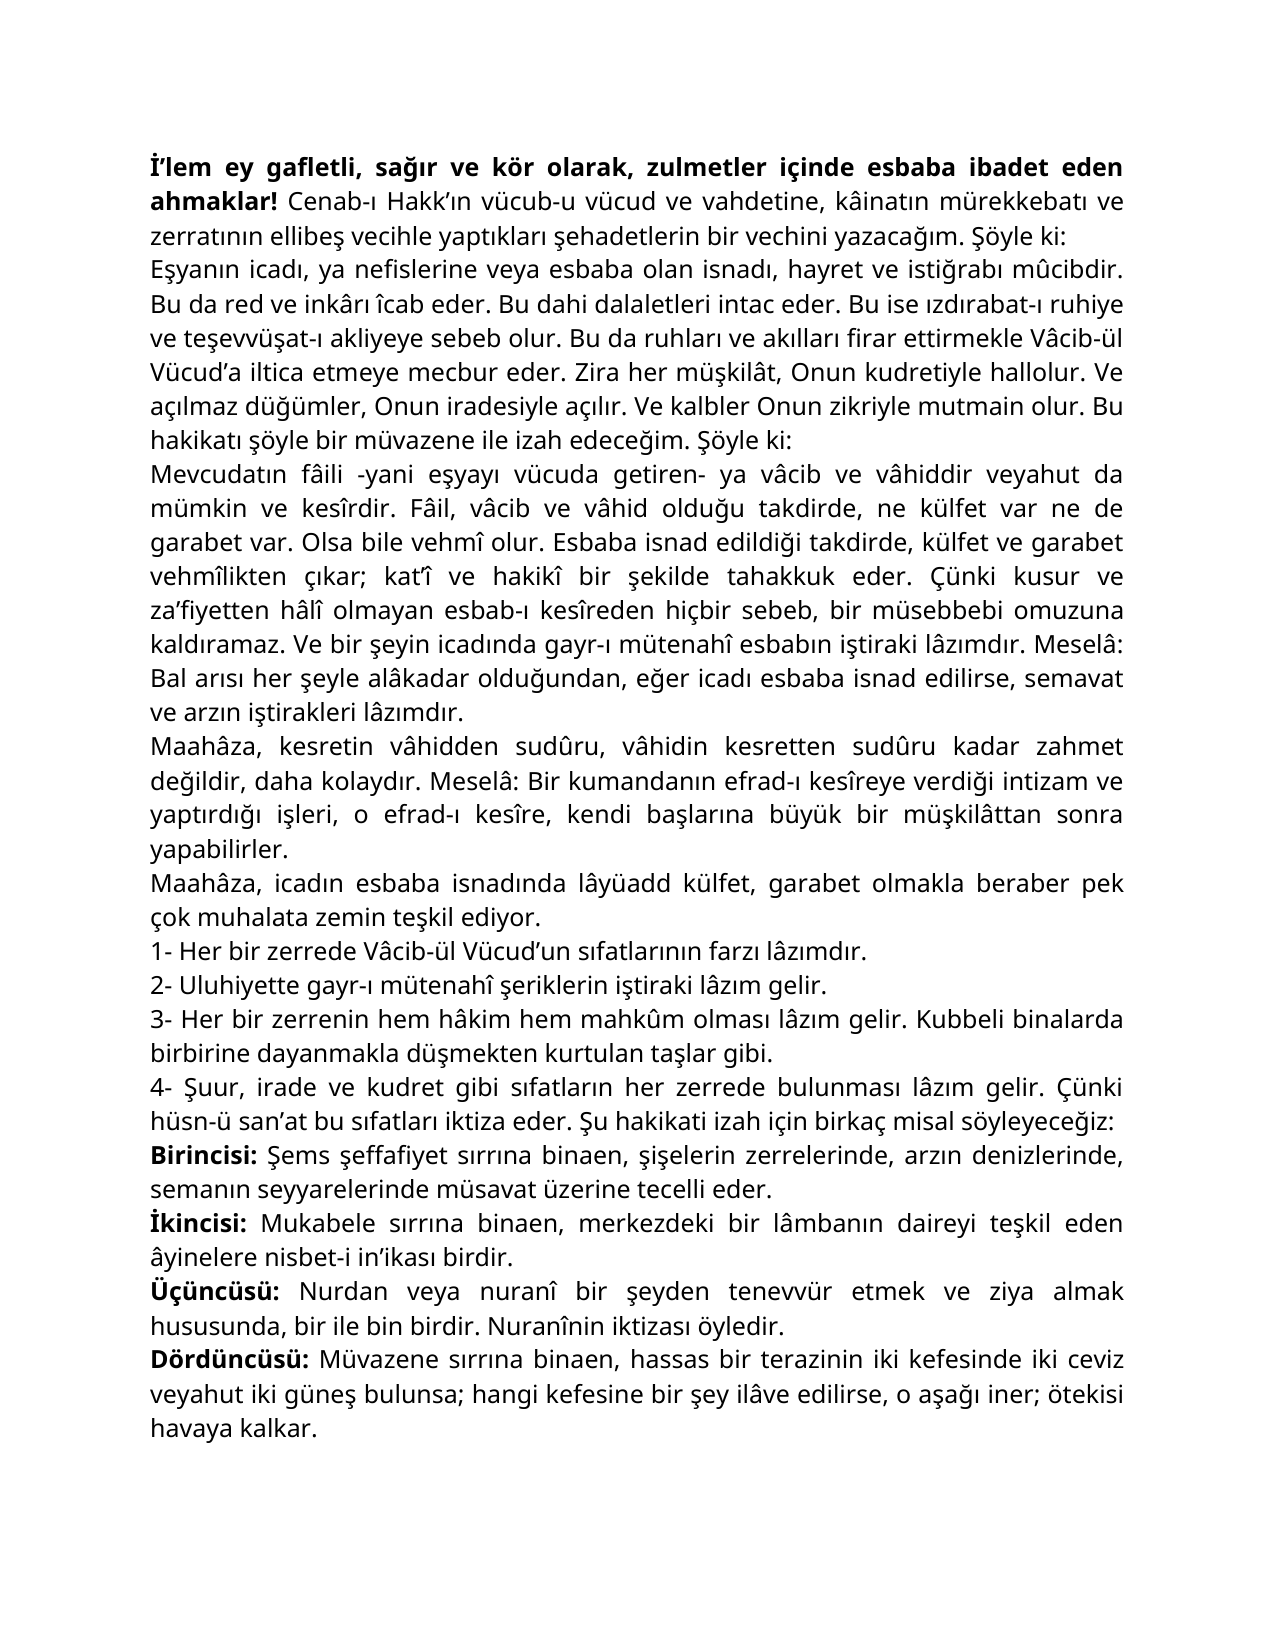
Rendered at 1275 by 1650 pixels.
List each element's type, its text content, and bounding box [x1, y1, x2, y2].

text 4- Şuur, irade ve kudret gibi sıfatların her zerrede bulunması lâzım gelir. Çünki hüsn-ü san’at bu sıfatları iktiza eder. Şu hakikati izah için birkaç misal söyleyeceğiz: [150, 1070, 1125, 1138]
text İkincisi: Mukabele sırrına binaen, merkezdeki bir lâmbanın daireyi teşkil eden âyinelere nisbet-i in’ikası birdir. [150, 1206, 1125, 1274]
text 3- Her bir zerrenin hem hâkim hem mahkûm olması lâzım gelir. Kubbeli binalarda birbirine dayanmakla düşmekten kurtulan taşlar gibi. [150, 1002, 1125, 1070]
text Maahâza, kesretin vâhidden sudûru, vâhidin kesretten sudûru kadar zahmet değildir, daha kolaydır. Meselâ: Bir kumandanın efrad-ı kesîreye verdiği intizam ve yaptırdığı işleri, o efrad-ı kesîre, kendi başlarına büyük bir müşkilâttan sonra yapabilirler. [150, 729, 1125, 865]
text 2- Uluhiyette gayr-ı mütenahî şeriklerin iştiraki lâzım gelir. [150, 967, 1125, 1002]
text İ’lem ey gafletli, sağır ve kör olarak, zulmetler içinde esbaba ibadet eden ahmaklar! Cenab-ı Hakk’ın vücub-u vücud ve vahdetine, kâinatın mürekkebatı ve zerratının ellibeş vecihle yaptıkları şehadetlerin bir vechini yazacağım. Şöyle ki: [150, 150, 1125, 252]
text Maahâza, icadın esbaba isnadında lâyüadd külfet, garabet olmakla beraber pek çok muhalata zemin teşkil ediyor. [150, 865, 1125, 933]
text 1- Her bir zerrede Vâcib-ül Vücud’un sıfatlarının farzı lâzımdır. [150, 933, 1125, 967]
text Mevcudatın fâili -yani eşyayı vücuda getiren- ya vâcib ve vâhiddir veyahut da mümkin ve kesîrdir. Fâil, vâcib ve vâhid olduğu takdirde, ne külfet var ne de garabet var. Olsa bile vehmî olur. Esbaba isnad edildiği takdirde, külfet ve garabet vehmîlikten çıkar; kat’î ve hakikî bir şekilde tahakkuk eder. Çünki kusur ve za’fiyetten hâlî olmayan esbab-ı kesîreden hiçbir sebeb, bir müsebbebi omuzuna kaldıramaz. Ve bir şeyin icadında gayr-ı mütenahî esbabın iştiraki lâzımdır. Meselâ: Bal arısı her şeyle alâkadar olduğundan, eğer icadı esbaba isnad edilirse, semavat ve arzın iştirakleri lâzımdır. [150, 457, 1125, 729]
text Dördüncüsü: Müvazene sırrına binaen, hassas bir terazinin iki kefesinde iki ceviz veyahut iki güneş bulunsa; hangi kefesine bir şey ilâve edilirse, o aşağı iner; ötekisi havaya kalkar. [150, 1342, 1125, 1444]
text Üçüncüsü: Nurdan veya nuranî bir şeyden tenevvür etmek ve ziya almak hususunda, bir ile bin birdir. Nuranînin iktizası öyledir. [150, 1274, 1125, 1342]
text Eşyanın icadı, ya nefislerine veya esbaba olan isnadı, hayret ve istiğrabı mûcibdir. Bu da red ve inkârı îcab eder. Bu dahi dalaletleri intac eder. Bu ise ızdırabat-ı ruhiye ve teşevvüşat-ı akliyeye sebeb olur. Bu da ruhları ve akılları firar ettirmekle Vâcib-ül Vücud’a iltica etmeye mecbur eder. Zira her müşkilât, Onun kudretiyle hallolur. Ve açılmaz düğümler, Onun iradesiyle açılır. Ve kalbler Onun zikriyle mutmain olur. Bu hakikatı şöyle bir müvazene ile izah edeceğim. Şöyle ki: [150, 252, 1125, 457]
text Birincisi: Şems şeffafiyet sırrına binaen, şişelerin zerrelerinde, arzın denizlerinde, semanın seyyarelerinde müsavat üzerine tecelli eder. [150, 1138, 1125, 1206]
